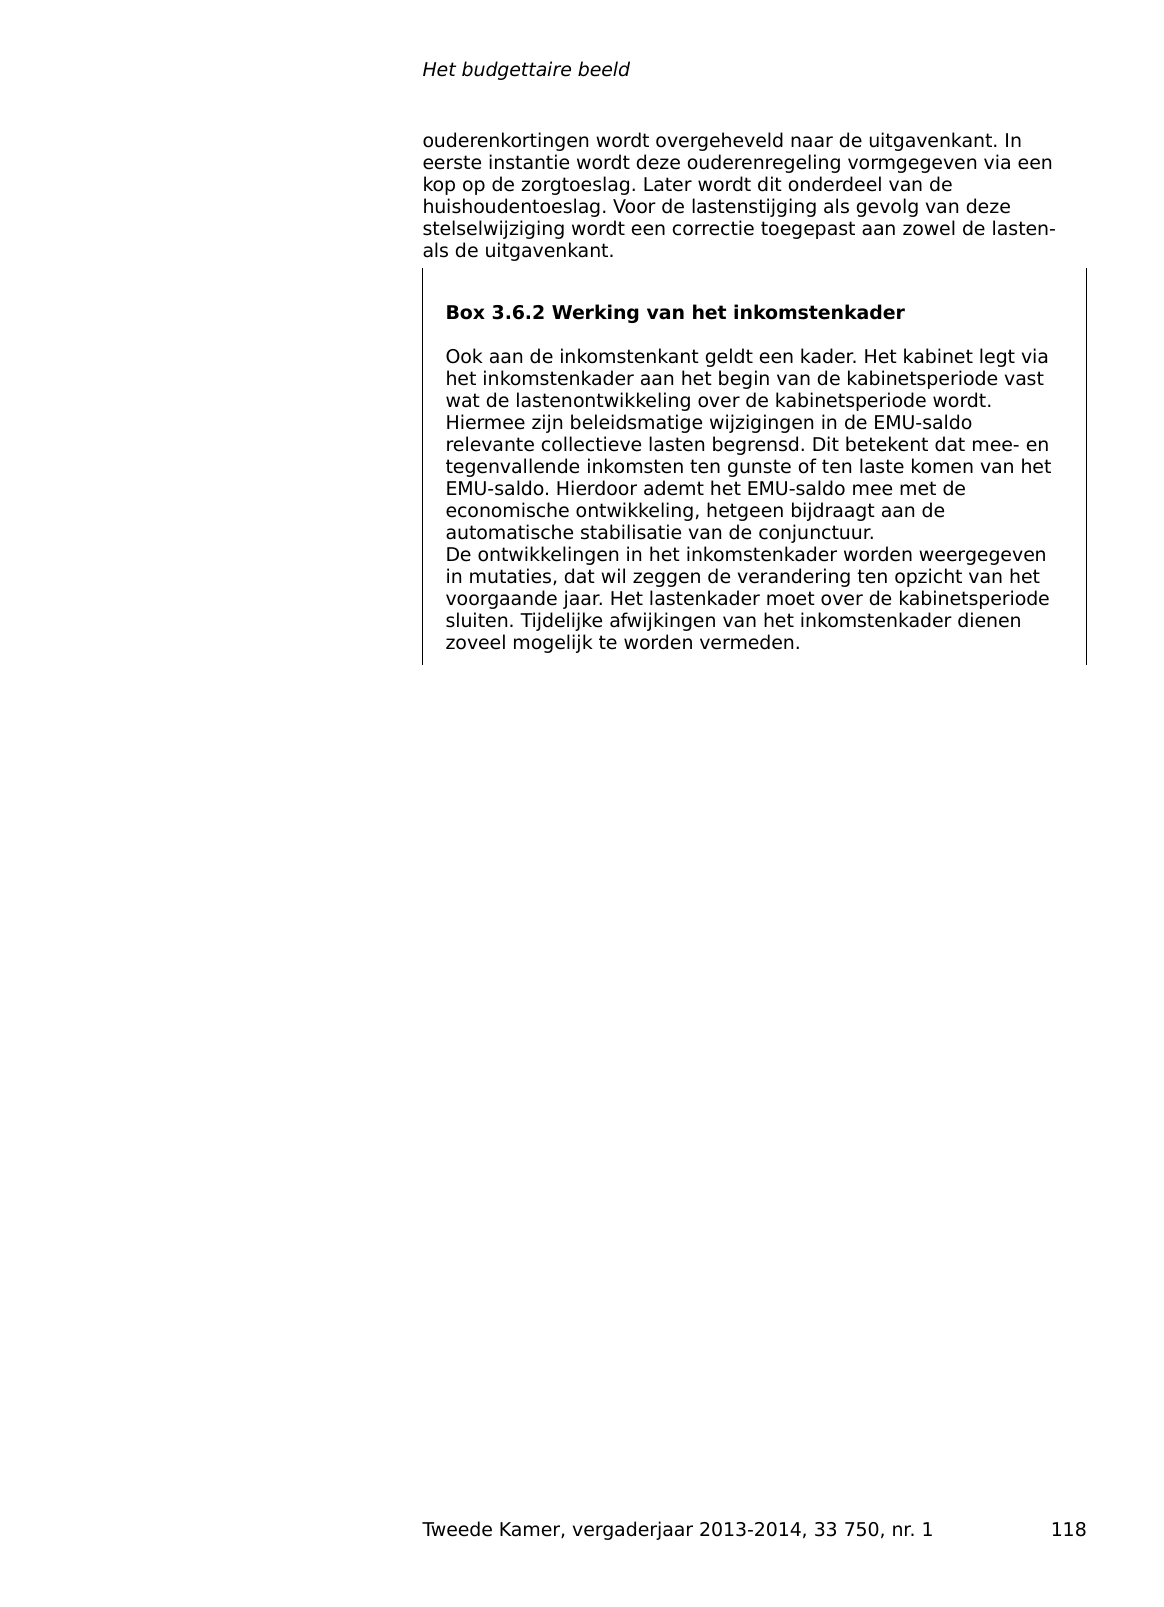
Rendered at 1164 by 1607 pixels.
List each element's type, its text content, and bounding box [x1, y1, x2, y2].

table_header Box 3.6.2 Werking van het inkomstenkader Ook aan de inkomstenkant geldt een kader. Het kabinet legt via het inkomstenkader aan het begin van de kabinetsperiode vast wat de lastenontwikkeling over de kabinetsperiode wordt. Hiermee zijn beleidsmatige wijzigingen in de EMU-saldo relevante collectieve lasten begrensd. Dit betekent dat mee- en tegenvallende inkomsten ten gunste of ten laste komen van het EMU-saldo. Hierdoor ademt het EMU-saldo mee met de economische ontwikkeling, hetgeen bijdraagt aan de automatische stabilisatie van de conjunctuur. De ontwikkelingen in het inkomstenkader worden weergegeven in mutaties, dat wil zeggen de verandering ten opzicht van het voorgaande jaar. Het lastenkader moet over de kabinetsperiode sluiten. Tijdelijke afwijkingen van het inkomstenkader dienen zoveel mogelijk te worden vermeden. [423, 268, 1086, 665]
text ouderenkortingen wordt overgeheveld naar de uitgavenkant. In eerste instantie wordt deze ouderenregeling vormgegeven via een kop op de zorgtoeslag. Later wordt dit onderdeel van de huishoudentoeslag. Voor de lastenstijging als gevolg van deze stelselwijziging wordt een correctie toegepast aan zowel de lasten- als de uitgavenkant. [422, 130, 1087, 262]
